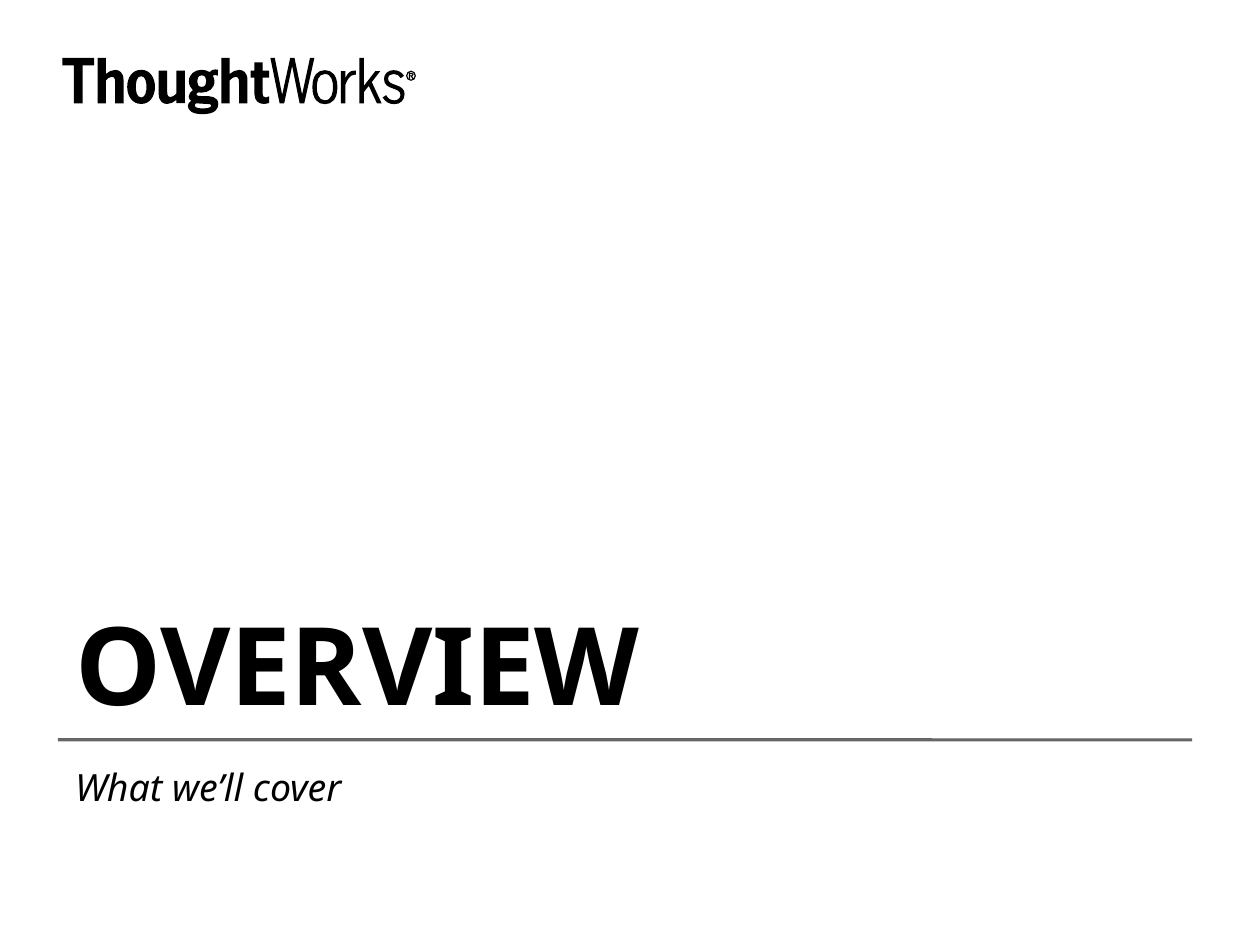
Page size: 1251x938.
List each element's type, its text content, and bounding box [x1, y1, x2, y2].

list What we’ll cover [62, 751, 1188, 909]
title OVERVIEW [62, 437, 1188, 740]
